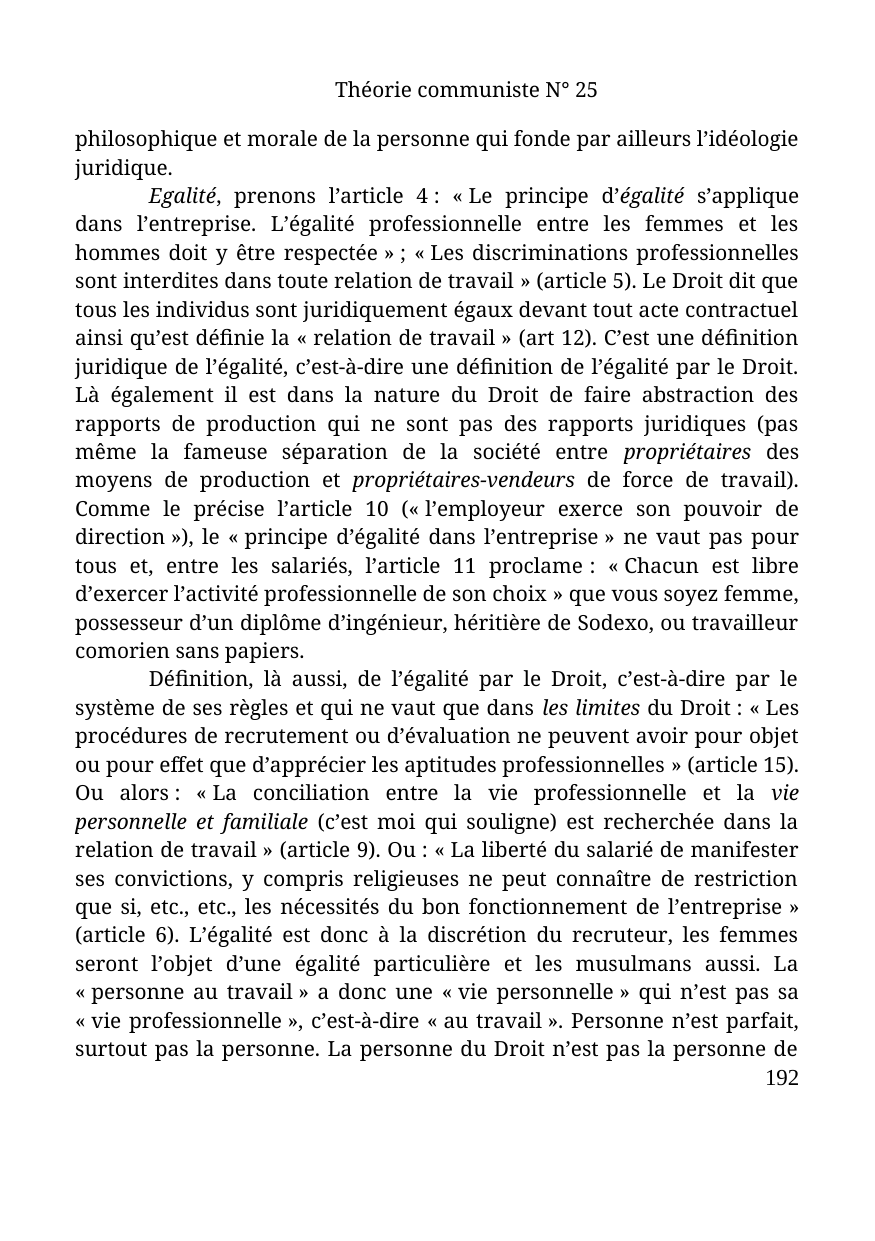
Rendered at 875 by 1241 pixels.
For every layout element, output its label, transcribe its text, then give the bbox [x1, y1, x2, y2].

text philosophique et morale de la personne qui fonde par ailleurs l’idéologie juridique. [75, 124, 799, 181]
text Egalité, prenons l’article 4 : « Le principe d’égalité s’applique dans l’entreprise. L’égalité professionnelle entre les femmes et les hommes doit y être respectée » ; « Les discriminations professionnelles sont interdites dans toute relation de travail » (article 5). Le Droit dit que tous les individus sont juridiquement égaux devant tout acte contractuel ainsi qu’est définie la « relation de travail » (art 12). C’est une définition juridique de l’égalité, c’est-à-dire une définition de l’égalité par le Droit. Là également il est dans la nature du Droit de faire abstraction des rapports de production qui ne sont pas des rapports juridiques (pas même la fameuse séparation de la société entre propriétaires des moyens de production et propriétaires-vendeurs de force de travail). Comme le précise l’article 10 (« l’employeur exerce son pouvoir de direction »), le « principe d’égalité dans l’entreprise » ne vaut pas pour tous et, entre les salariés, l’article 11 proclame : « Chacun est libre d’exercer l’activité professionnelle de son choix » que vous soyez femme, possesseur d’un diplôme d’ingénieur, héritière de Sodexo, ou travailleur comorien sans papiers. [75, 181, 799, 664]
text Définition, là aussi, de l’égalité par le Droit, c’est-à-dire par le système de ses règles et qui ne vaut que dans les limites du Droit : « Les procédures de recrutement ou d’évaluation ne peuvent avoir pour objet ou pour effet que d’apprécier les aptitudes professionnelles » (article 15). Ou alors : « La conciliation entre la vie professionnelle et la vie personnelle et familiale (c’est moi qui souligne) est recherchée dans la relation de travail » (article 9). Ou : « La liberté du salarié de manifester ses convictions, y compris religieuses ne peut connaître de restriction que si, etc., etc., les nécessités du bon fonctionnement de l’entreprise » (article 6). L’égalité est donc à la discrétion du recruteur, les femmes seront l’objet d’une égalité particulière et les musulmans aussi. La « personne au travail » a donc une « vie personnelle » qui n’est pas sa « vie professionnelle », c’est-à-dire « au travail ». Personne n’est parfait, surtout pas la personne. La personne du Droit n’est pas la personne de [75, 664, 799, 1063]
